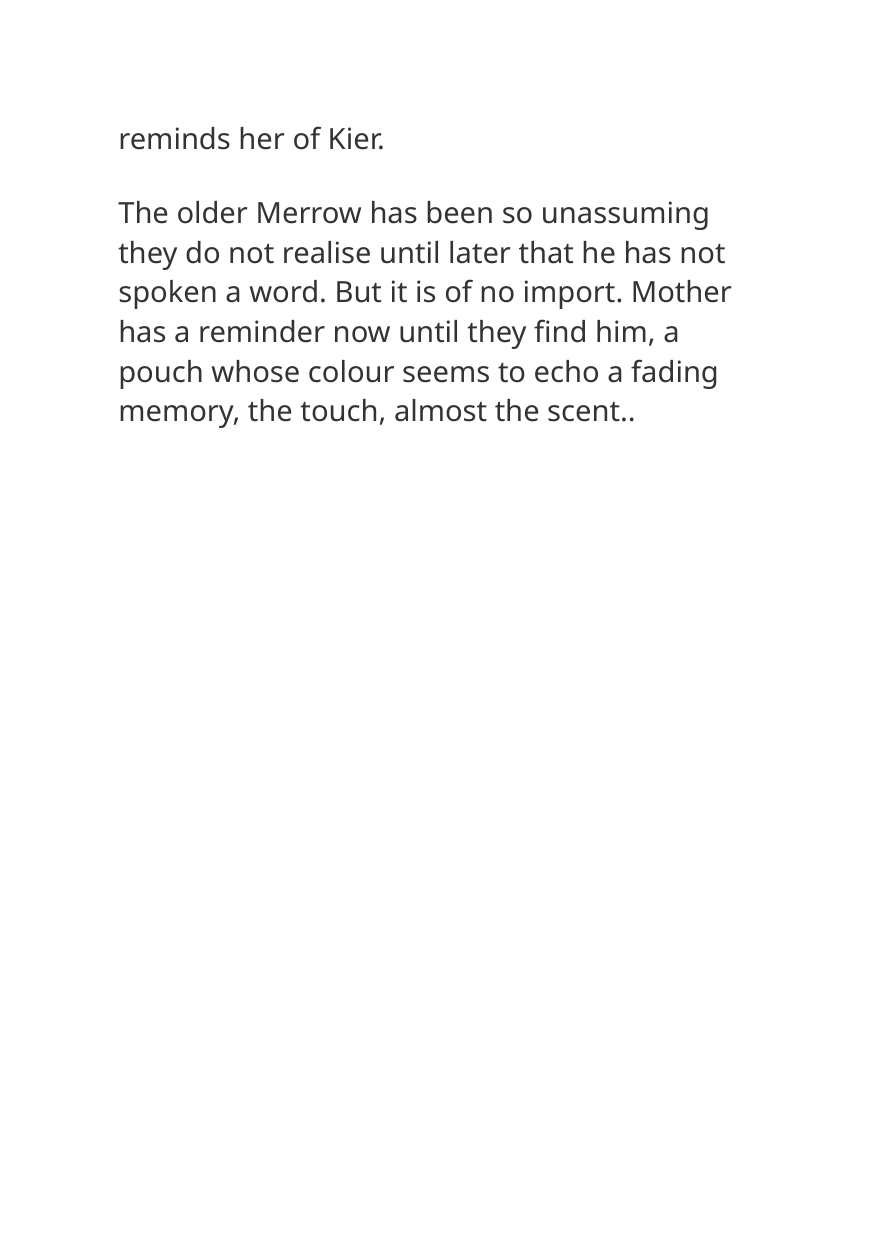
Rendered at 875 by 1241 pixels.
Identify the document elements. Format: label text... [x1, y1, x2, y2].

text The older Merrow has been so unassuming they do not realise until later that he has not spoken a word. But it is of no import. Mother has a reminder now until they find him, a pouch whose colour seems to echo a fading memory, the touch, almost the scent.. [118, 192, 756, 430]
text reminds her of Kier. [118, 118, 756, 158]
